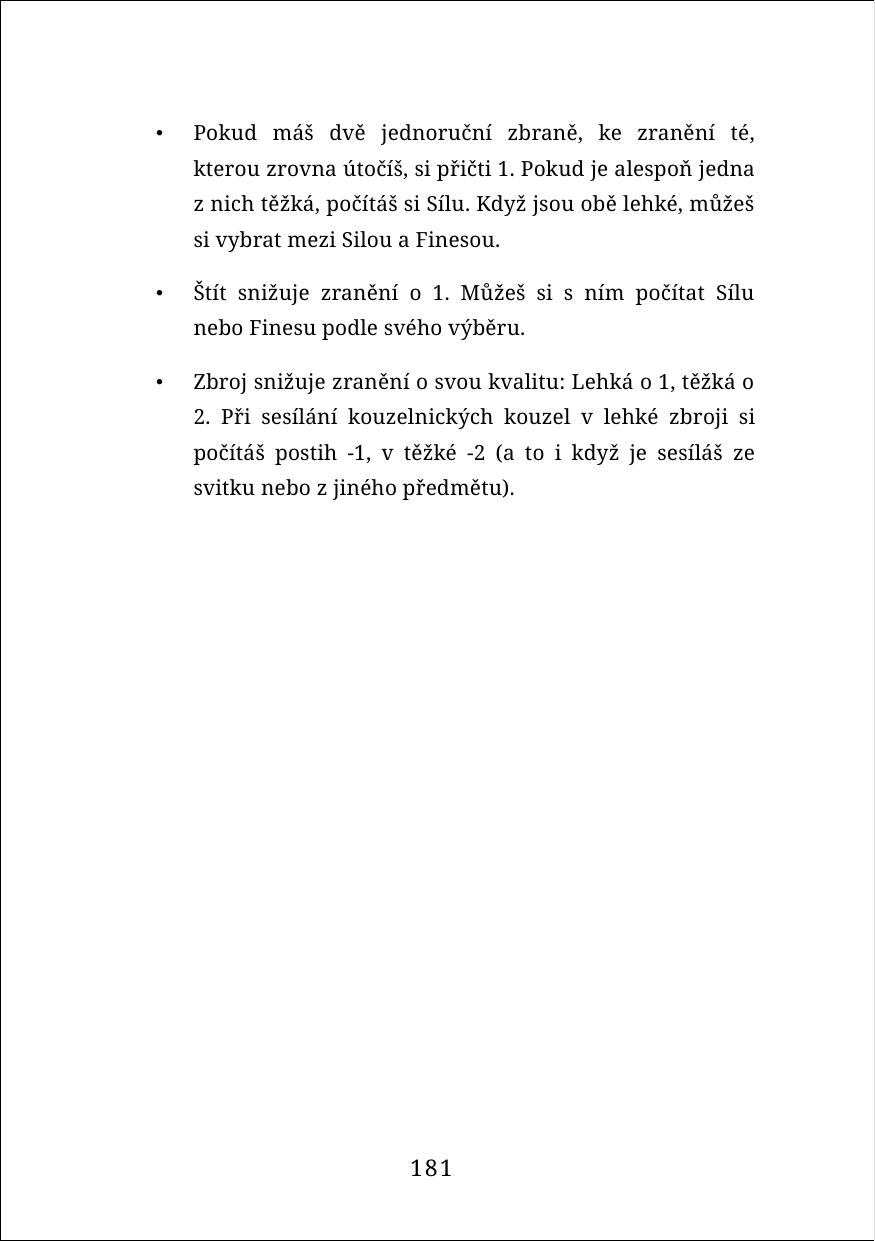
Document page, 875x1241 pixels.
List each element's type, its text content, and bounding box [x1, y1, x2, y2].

list Pokud máš dvě jednoruční zbraně, ke zranění té, kterou zrovna útočíš, si přičti 1. Pokud je alespoň jedna z nich těžká, počítáš si Sílu. Když jsou obě lehké, můžeš si vybrat mezi Silou a Finesou. [156, 118, 756, 253]
list Štít snižuje zranění o 1. Můžeš si s ním počítat Sílu nebo Finesu podle svého výběru. [156, 278, 756, 342]
list Zbroj snižuje zranění o svou kvalitu: Lehká o 1, těžká o 2. Při sesílání kouzelnických kouzel v lehké zbroji si počítáš postih -1, v těžké -2 (a to i když je sesíláš ze svitku nebo z jiného předmětu). [156, 367, 756, 502]
